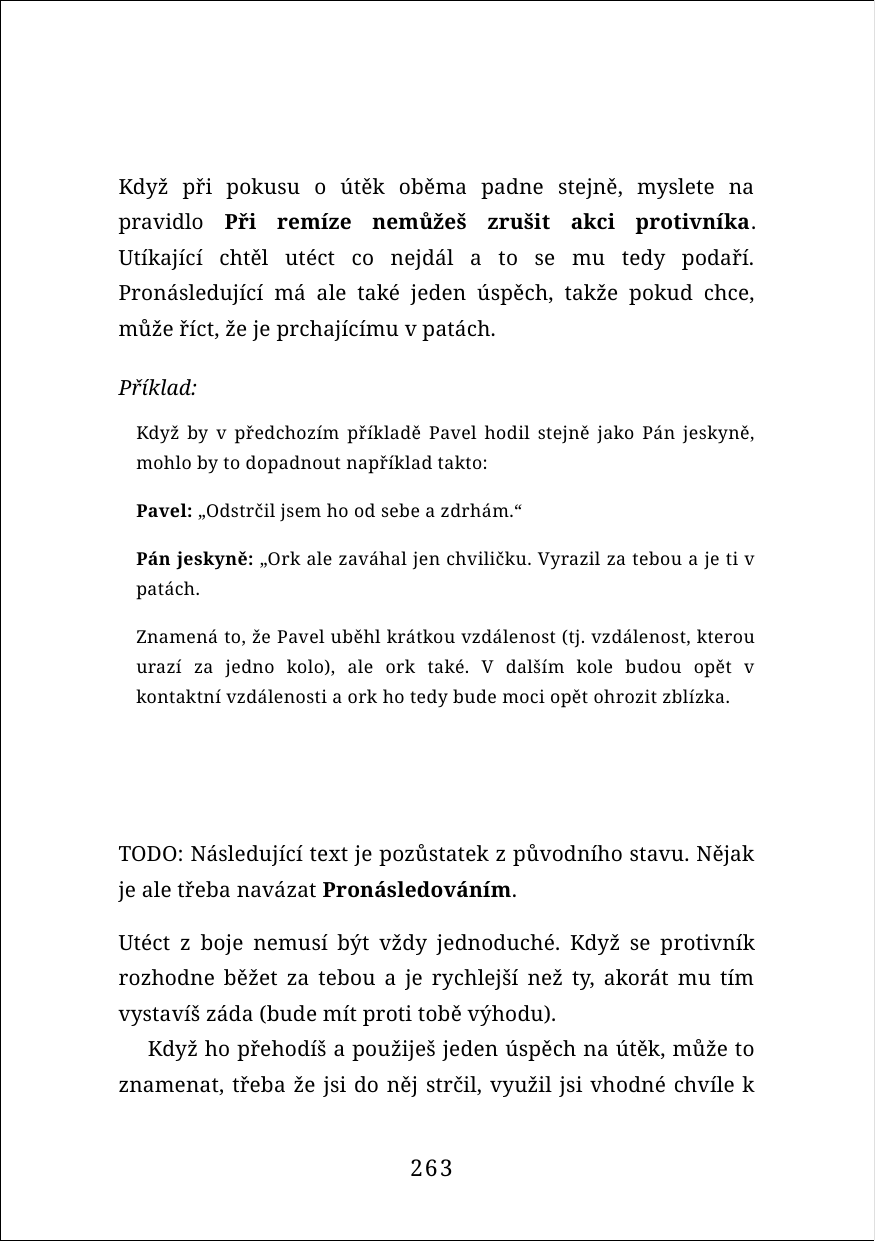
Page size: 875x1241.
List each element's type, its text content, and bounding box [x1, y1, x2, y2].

text Znamená to, že Pavel uběhl krátkou vzdálenost (tj. vzdálenost, kterou urazí za jedno kolo), ale ork také. V dalším kole budou opět v kontaktní vzdálenosti a ork ho tedy bude moci opět ohrozit zblízka. [136, 624, 756, 709]
text Utéct z boje nemusí být vždy jednoduché. Když se protivník rozhodne běžet za tebou a je rychlejší než ty, akorát mu tím vystavíš záda (bude mít proti tobě výhodu). Když ho přehodíš a použiješ jeden úspěch na útěk, může to znamenat, třeba že jsi do něj strčil, využil jsi vhodné chvíle k [118, 928, 756, 1098]
text Když by v předchozím příkladě Pavel hodil stejně jako Pán jeskyně, mohlo by to dopadnout například takto: [136, 420, 756, 475]
text TODO: Následující text je pozůstatek z původního stavu. Nějak je ale třeba navázat Pronásledováním. [118, 839, 756, 903]
text Když při pokusu o útěk oběma padne stejně, myslete na pravidlo Při remíze nemůžeš zrušit akci protivníka. Utíkající chtěl utéct co nejdál a to se mu tedy podaří. Pronásledující má ale také jeden úspěch, takže pokud chce, může říct, že je prchajícímu v patách. [118, 172, 756, 342]
text Pán jeskyně: „Ork ale zaváhal jen chviličku. Vyrazil za tebou a je ti v patách. [136, 546, 756, 601]
text Příklad: [118, 373, 756, 401]
text Pavel: „Odstrčil jsem ho od sebe a zdrhám.“ [136, 498, 756, 523]
